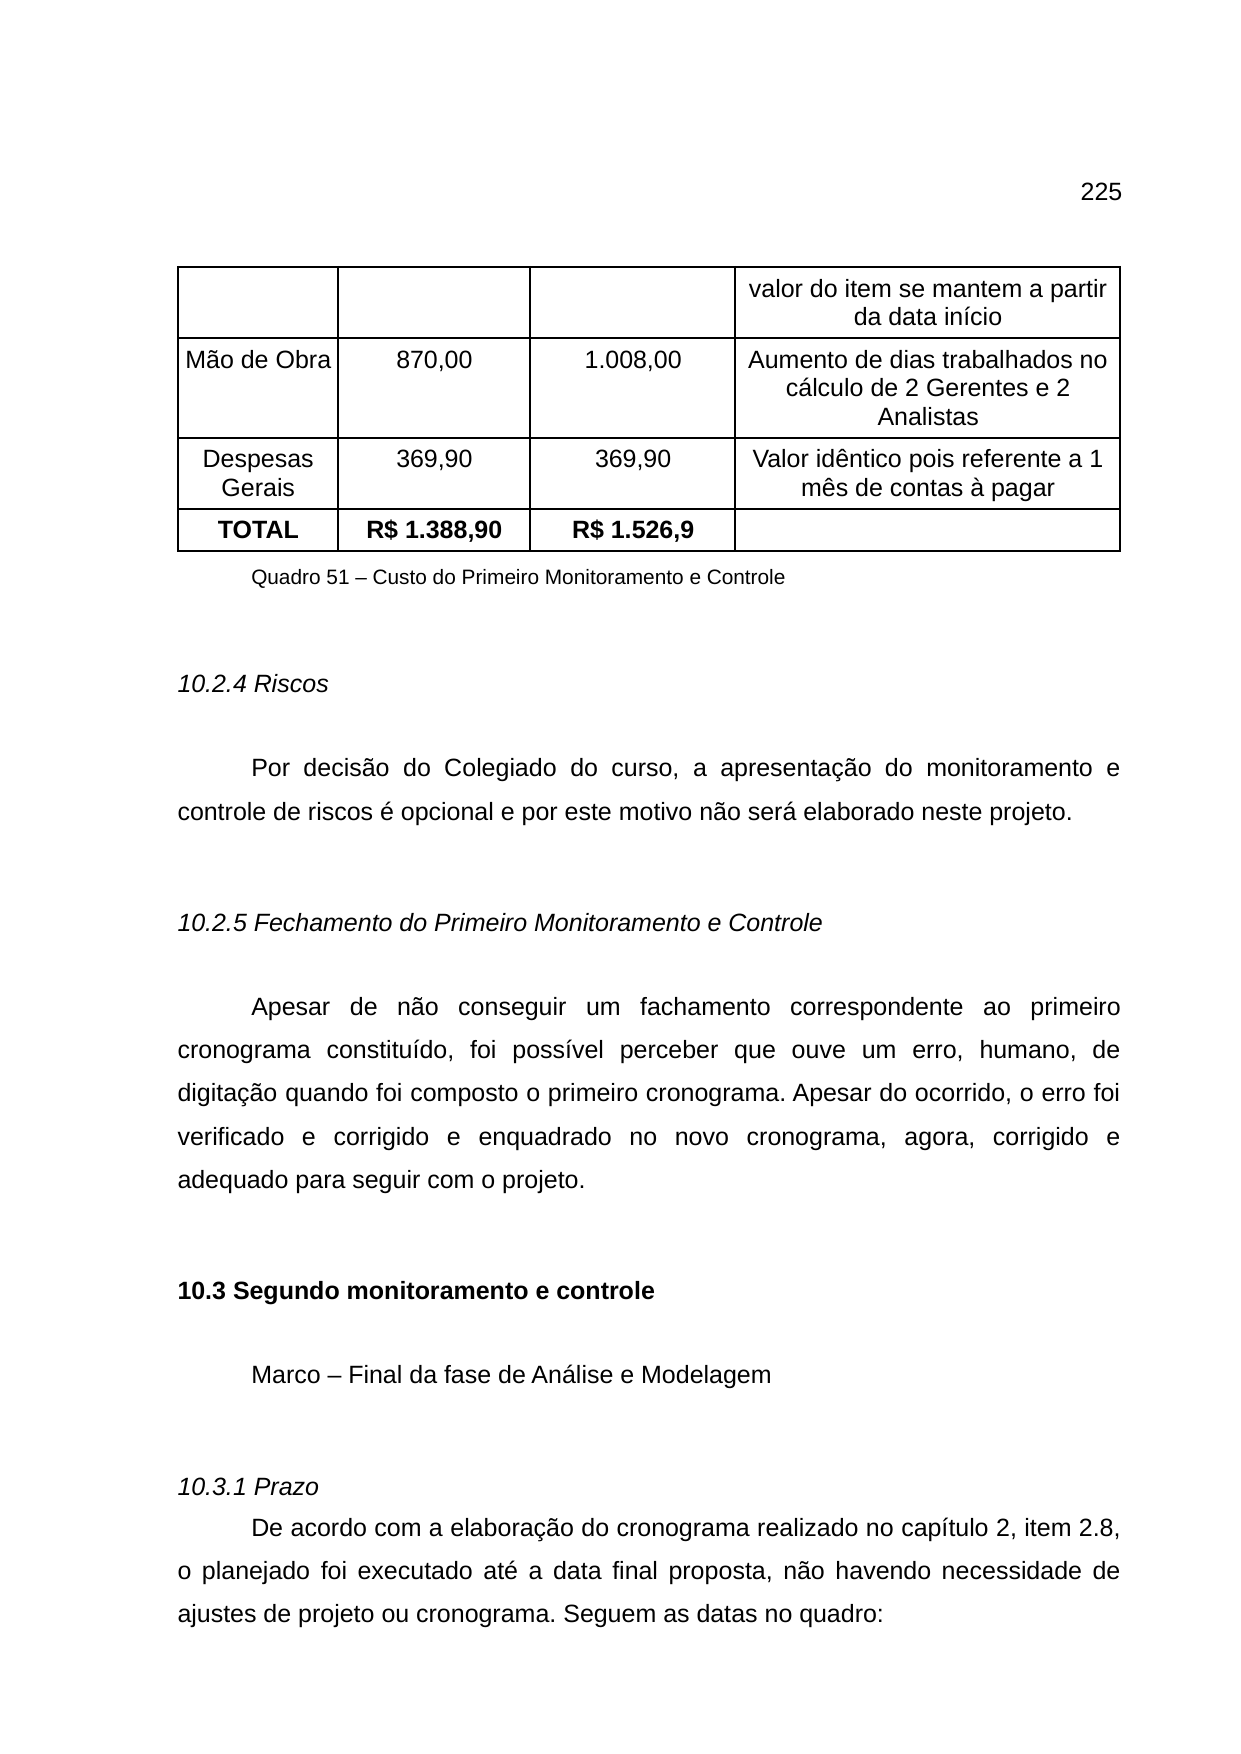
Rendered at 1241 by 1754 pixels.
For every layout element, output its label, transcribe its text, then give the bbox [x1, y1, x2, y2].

subtitle 10.2.5 Fechamento do Primeiro Monitoramento e Controle [177, 908, 1122, 937]
table_cell TOTAL [179, 510, 337, 550]
table_cell Mão de Obra [179, 339, 337, 437]
table_cell [179, 268, 337, 337]
subtitle 10.3.1 Prazo [177, 1472, 1122, 1500]
text Por decisão do Colegiado do curso, a apresentação do monitoramento e controle de riscos é opcional e por este motivo não será elaborado neste projeto. [177, 753, 1122, 825]
table_cell valor do item se mantem a partir da data início [736, 268, 1119, 337]
table_cell 369,90 [531, 439, 734, 508]
table_cell Aumento de dias trabalhados no cálculo de 2 Gerentes e 2 Analistas [736, 339, 1119, 437]
table_cell [339, 268, 529, 337]
table_cell 870,00 [339, 339, 529, 437]
table_cell [531, 268, 734, 337]
table_cell Valor idêntico pois referente a 1 mês de contas à pagar [736, 439, 1119, 508]
text Quadro 51 – Custo do Primeiro Monitoramento e Controle [177, 564, 1122, 588]
subtitle 10.2.4 Riscos [177, 669, 1122, 698]
table_cell 1.008,00 [531, 339, 734, 437]
text Marco – Final da fase de Análise e Modelagem [177, 1360, 1122, 1389]
table_cell R$ 1.388,90 [339, 510, 529, 550]
text De acordo com a elaboração do cronograma realizado no capítulo 2, item 2.8, o planejado foi executado até a data final proposta, não havendo necessidade de ajustes de projeto ou cronograma. Seguem as datas no quadro: [177, 1513, 1122, 1628]
table_cell 369,90 [339, 439, 529, 508]
table_cell R$ 1.526,9 [531, 510, 734, 550]
table_cell [736, 510, 1119, 550]
subtitle 10.3 Segundo monitoramento e controle [177, 1276, 1122, 1305]
text Apesar de não conseguir um fachamento correspondente ao primeiro cronograma constituído, foi possível perceber que ouve um erro, humano, de digitação quando foi composto o primeiro cronograma. Apesar do ocorrido, o erro foi verificado e corrigido e enquadrado no novo cronograma, agora, corrigido e adequado para seguir com o projeto. [177, 992, 1122, 1193]
table_cell Despesas Gerais [179, 439, 337, 508]
